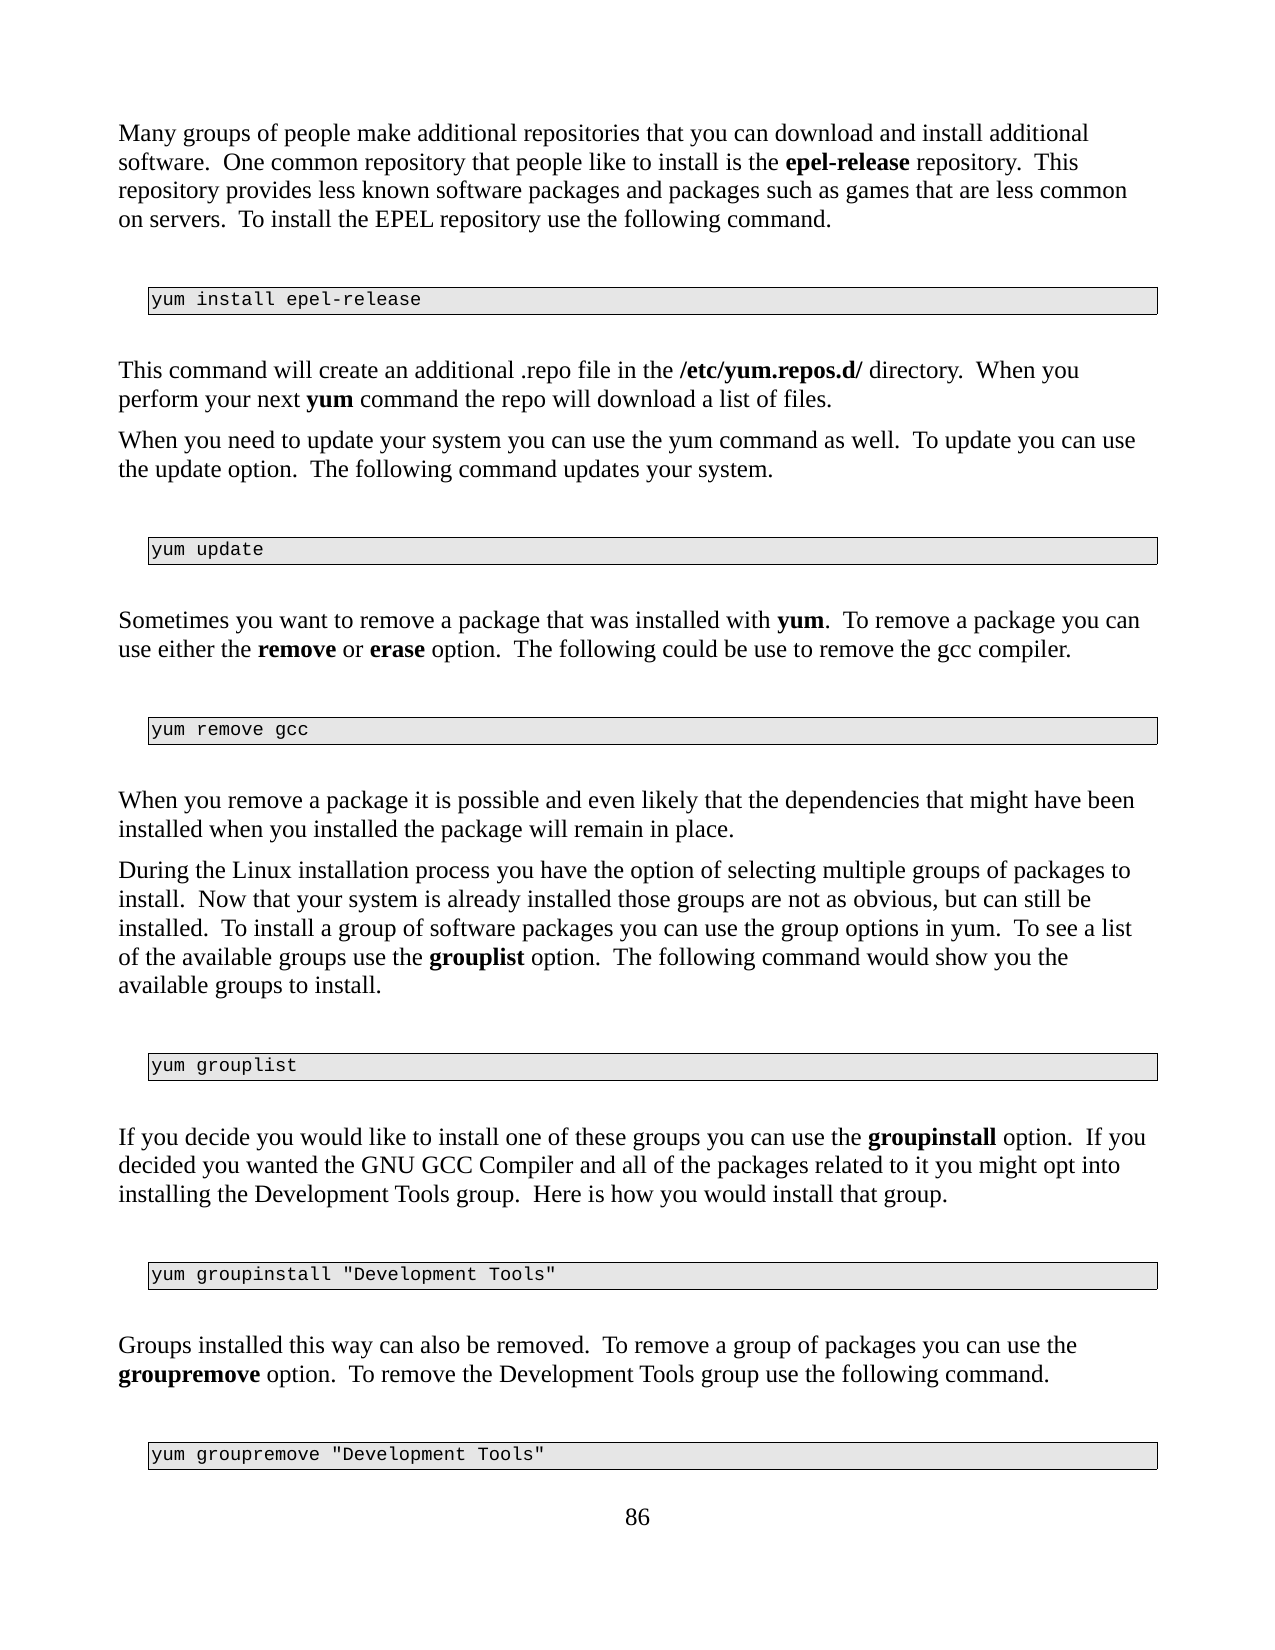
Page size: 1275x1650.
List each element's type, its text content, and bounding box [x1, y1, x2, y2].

text During the Linux installation process you have the option of selecting multiple groups of packages to install. Now that your system is already installed those groups are not as obvious, but can still be installed. To install a group of software packages you can use the group options in yum. To see a list of the available groups use the grouplist option. The following command would show you the available groups to install. [118, 856, 1157, 999]
text Groups installed this way can also be removed. To remove a group of packages you can use the groupremove option. To remove the Development Tools group use the following command. [118, 1331, 1157, 1388]
text yum grouplist [149, 1054, 1157, 1080]
text If you decide you would like to install one of these groups you can use the groupinstall option. If you decided you wanted the GNU GCC Compiler and all of the packages related to it you might opt into installing the Development Tools group. Here is how you would install that group. [118, 1122, 1157, 1208]
text Sometimes you want to remove a package that was installed with yum. To remove a package you can use either the remove or erase option. The following could be use to remove the gcc compiler. [118, 606, 1157, 663]
text This command will create an additional .repo file in the /etc/yum.repos.d/ directory. When you perform your next yum command the repo will download a list of files. [118, 356, 1157, 413]
text yum update [149, 538, 1157, 564]
text yum groupremove "Development Tools" [149, 1443, 1157, 1469]
text yum groupinstall "Development Tools" [149, 1263, 1157, 1289]
text When you need to update your system you can use the yum command as well. To update you can use the update option. The following command updates your system. [118, 426, 1157, 483]
text When you remove a package it is possible and even likely that the dependencies that might have been installed when you installed the package will remain in place. [118, 786, 1157, 843]
text Many groups of people make additional repositories that you can download and install additional software. One common repository that people like to install is the epel-release repository. This repository provides less known software packages and packages such as games that are less common on servers. To install the EPEL repository use the following command. [118, 118, 1157, 233]
text yum remove gcc [149, 718, 1157, 744]
text yum install epel-release [149, 288, 1157, 314]
